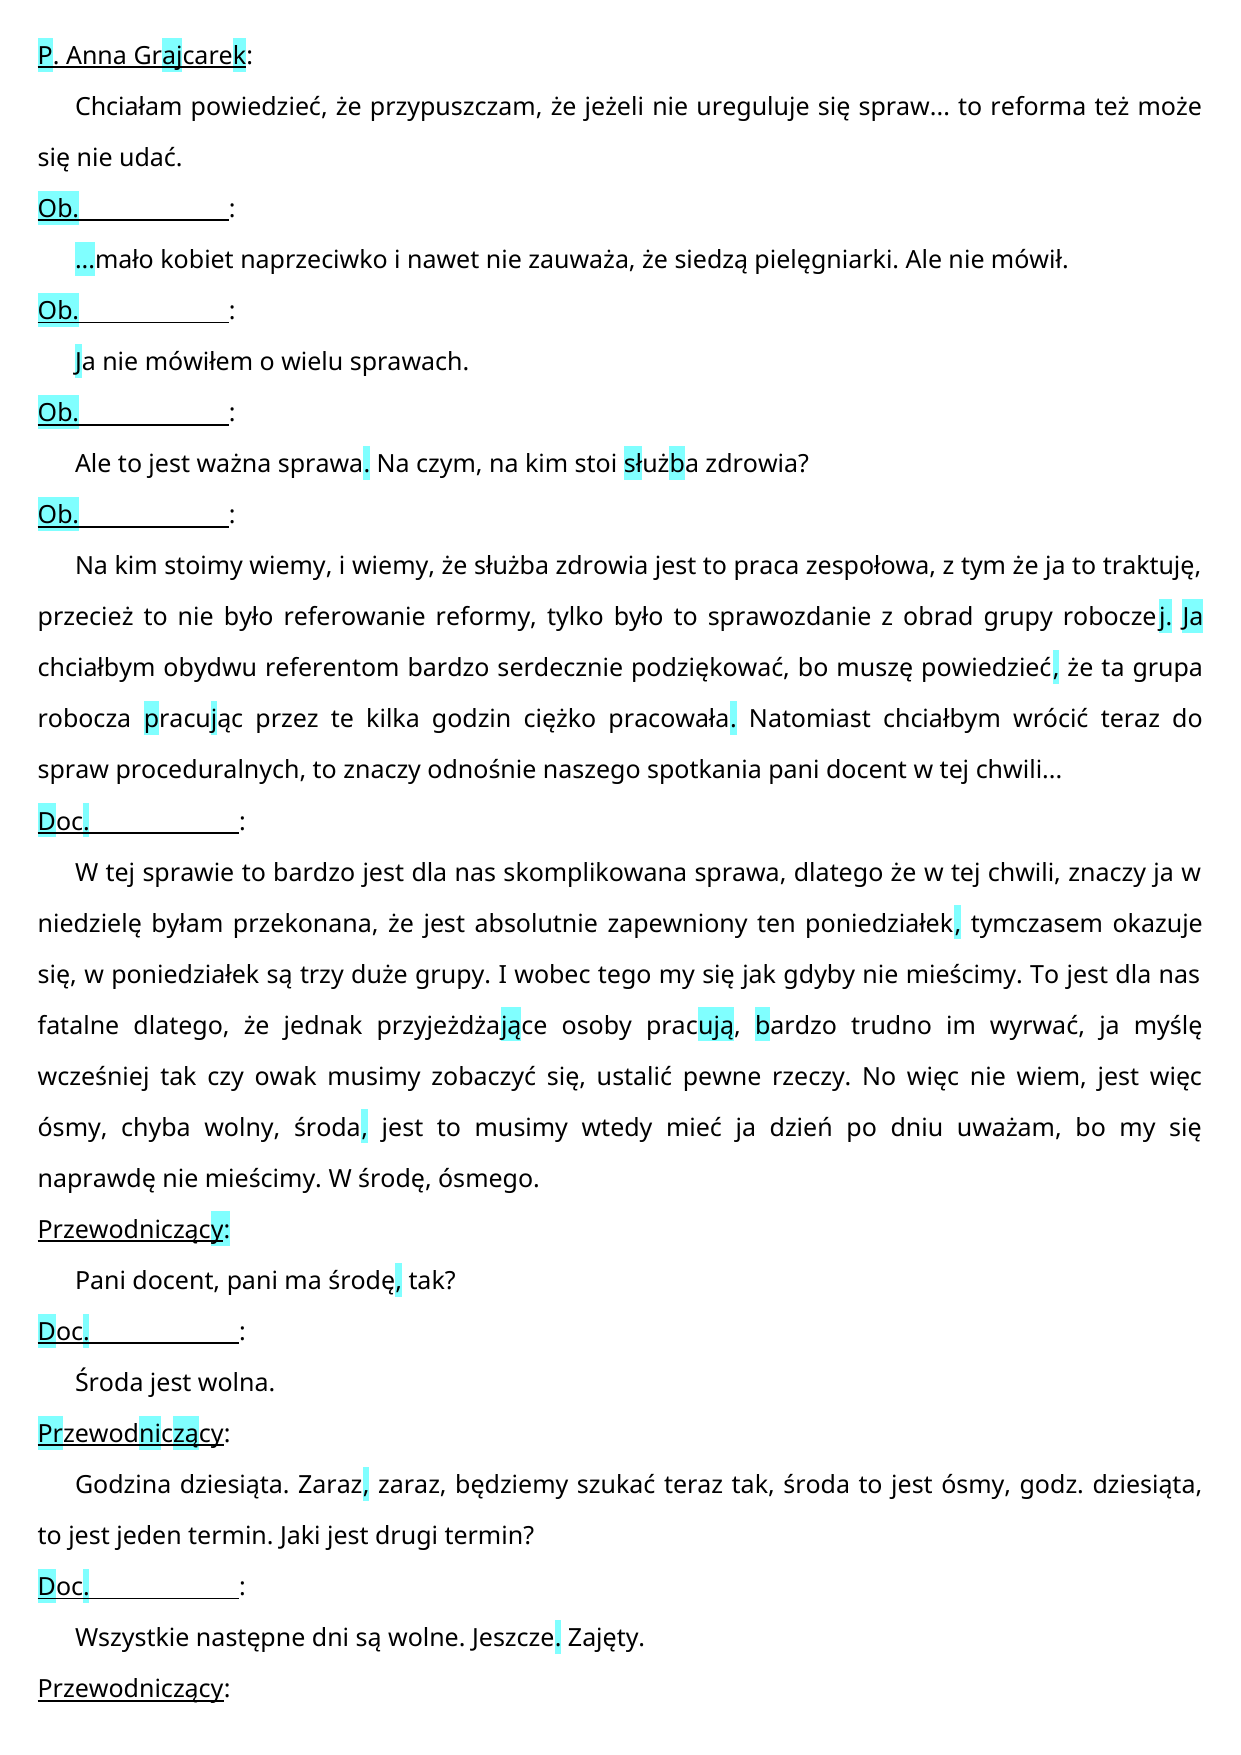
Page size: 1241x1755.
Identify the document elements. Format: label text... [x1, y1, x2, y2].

text Ob. : [37, 395, 1203, 429]
text Środa jest wolna. [37, 1364, 1203, 1399]
text Chciałam powiedzieć, że przypuszczam, że jeżeli nie ureguluje się spraw... to reforma też może się nie udać. [37, 88, 1203, 174]
text P. Anna Grajcarek: [37, 37, 1203, 72]
text Ale to jest ważna sprawa. Na czym, na kim stoi służba zdrowia? [37, 446, 1203, 480]
text Ja nie mówiłem o wielu sprawach. [37, 344, 1203, 378]
text Ob. : [37, 497, 1203, 531]
text Wszystkie następne dni są wolne. Jeszcze. Zajęty. [37, 1620, 1203, 1654]
text Doc. : [37, 1313, 1203, 1348]
text ...mało kobiet naprzeciwko i nawet nie zauważa, że siedzą pielęgniarki. Ale nie mówił. [37, 242, 1203, 276]
text Doc. : [37, 803, 1203, 837]
text Doc. : [37, 1569, 1203, 1603]
text Pani docent, pani ma środę, tak? [37, 1262, 1203, 1297]
text Przewodniczący: [37, 1671, 1203, 1705]
text Przewodniczący: [37, 1416, 1203, 1450]
text W tej sprawie to bardzo jest dla nas skomplikowana sprawa, dlatego że w tej chwili, znaczy ja w niedzielę byłam przekonana, że jest absolutnie zapewniony ten poniedziałek, tymczasem okazuje się, w poniedziałek są trzy duże grupy. I wobec tego my się jak gdyby nie mieścimy. To jest dla nas fatalne dlatego, że jednak przyjeżdżające osoby pracują, bardzo trudno im wyrwać, ja myślę wcześniej tak czy owak musimy zobaczyć się, ustalić pewne rzeczy. No więc nie wiem, jest więc ósmy, chyba wolny, środa, jest to musimy wtedy mieć ja dzień po dniu uważam, bo my się naprawdę nie mieścimy. W środę, ósmego. [37, 854, 1203, 1194]
text Przewodniczący: [37, 1211, 1203, 1246]
text Godzina dziesiąta. Zaraz, zaraz, będziemy szukać teraz tak, środa to jest ósmy, godz. dziesiąta, to jest jeden termin. Jaki jest drugi termin? [37, 1467, 1203, 1552]
text Na kim stoimy wiemy, i wiemy, że służba zdrowia jest to praca zespołowa, z tym że ja to traktuję, przecież to nie było referowanie reformy, tylko było to sprawozdanie z obrad grupy roboczej. Ja chciałbym obydwu referentom bardzo serdecznie podziękować, bo muszę powiedzieć, że ta grupa robocza pracując przez te kilka godzin ciężko pracowała. Natomiast chciałbym wrócić teraz do spraw proceduralnych, to znaczy odnośnie naszego spotkania pani docent w tej chwili... [37, 548, 1203, 786]
text Ob. : [37, 293, 1203, 327]
text Ob. : [37, 191, 1203, 225]
